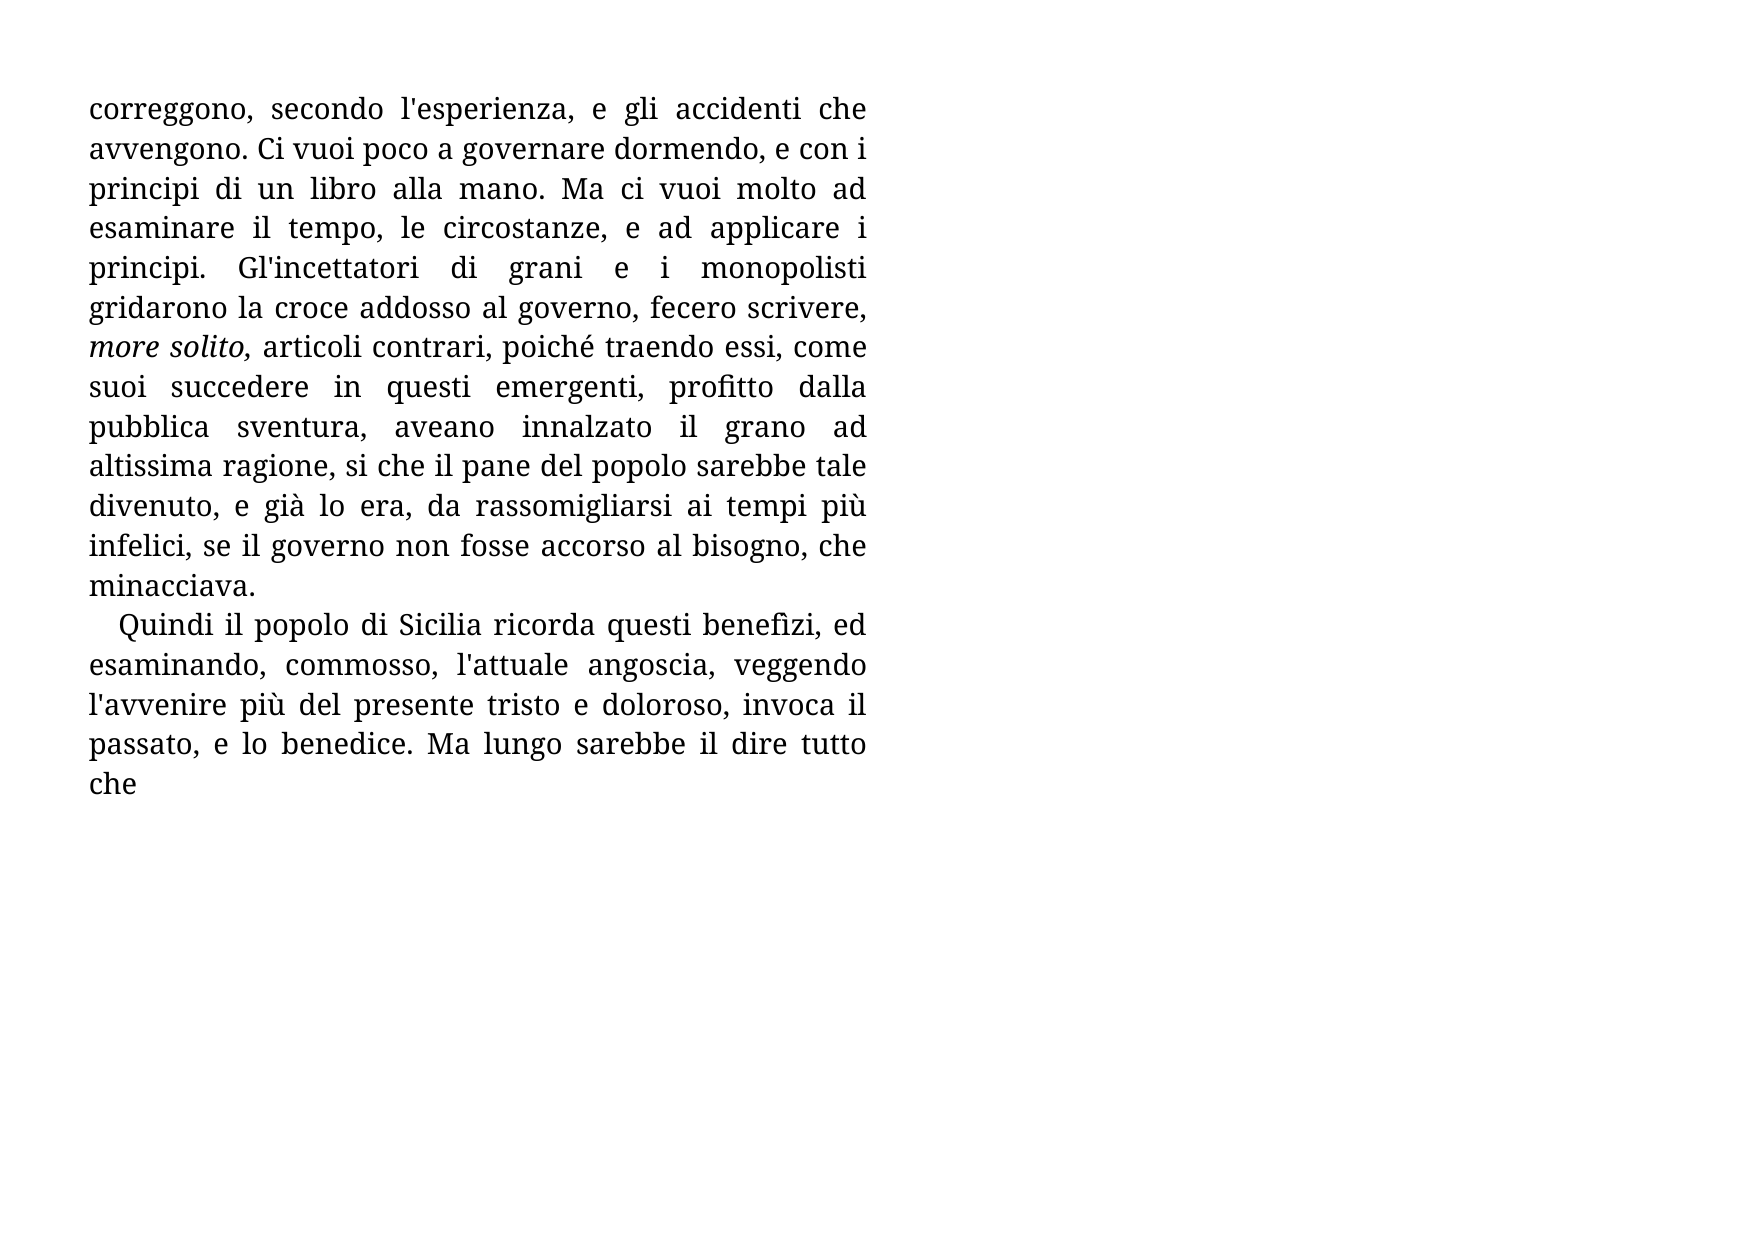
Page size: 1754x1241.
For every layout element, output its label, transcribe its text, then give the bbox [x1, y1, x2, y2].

text correggono, secondo l'esperienza, e gli accidenti che avvengono. Ci vuoi poco a governare dormendo, e con i principi di un libro alla mano. Ma ci vuoi molto ad esaminare il tempo, le circostanze, e ad applicare i principi. Gl'incettatori di grani e i monopolisti gridarono la croce addosso al governo, fecero scrivere, more solito, articoli contrari, poiché traendo essi, come suoi succedere in questi emergenti, profitto dalla pubblica sventura, aveano innalzato il grano ad altissima ragione, si che il pane del popolo sarebbe tale divenuto, e già lo era, da rassomigliarsi ai tempi più infelici, se il governo non fosse accorso al bisogno, che minacciava. [88, 88, 868, 604]
text Quindi il popolo di Sicilia ricorda questi benefìzi, ed esaminando, commosso, l'attuale angoscia, veggendo l'avvenire più del presente tristo e doloroso, invoca il passato, e lo benedice. Ma lungo sarebbe il dire tutto che [88, 604, 868, 803]
